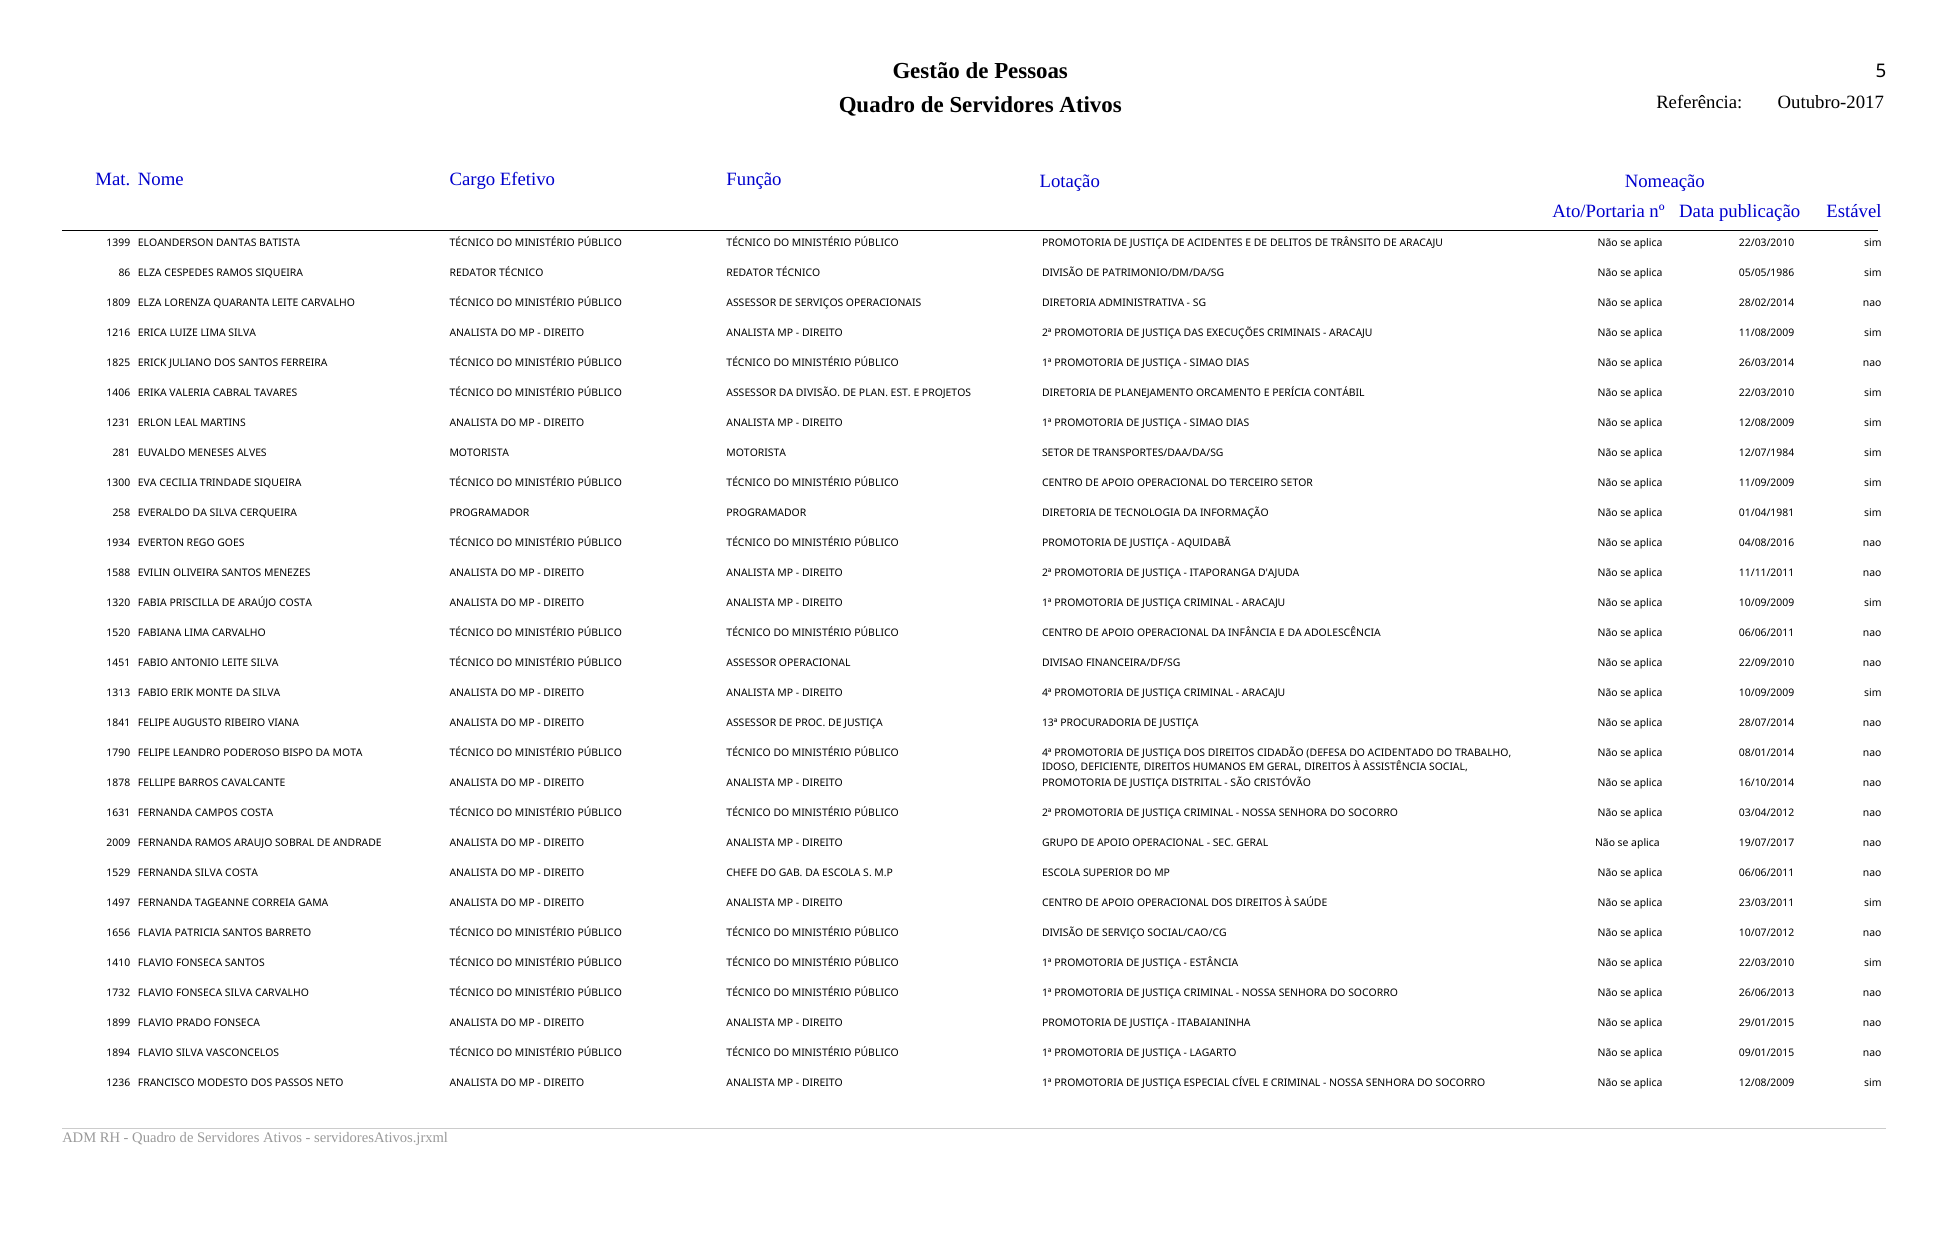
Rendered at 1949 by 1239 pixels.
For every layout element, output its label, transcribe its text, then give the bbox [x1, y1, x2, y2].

table_cell 1825 [68, 355, 130, 385]
table_cell Referência: [1656, 91, 1754, 124]
table_cell [1030, 595, 1042, 625]
table_cell [443, 835, 449, 865]
table_cell [1800, 170, 1948, 198]
table_cell [1881, 445, 1948, 475]
table_cell TÉCNICO DO MINISTÉRIO PÚBLICO [726, 955, 1030, 985]
table_cell [726, 168, 803, 199]
table_cell Não se aplica [1547, 865, 1662, 895]
table_cell [1881, 655, 1948, 685]
table_cell [0, 325, 68, 355]
table_cell 23/03/2011 [1662, 895, 1794, 925]
table_cell [1030, 265, 1042, 295]
table_cell 258 [68, 505, 130, 535]
table_cell nao [1803, 745, 1881, 775]
table_cell [1030, 925, 1042, 955]
table_cell [0, 445, 68, 475]
table_cell FELLIPE BARROS CAVALCANTE [138, 775, 443, 805]
table_cell [1881, 355, 1948, 385]
table_cell FLAVIA PATRICIA SANTOS BARRETO [138, 925, 443, 955]
table_cell [1538, 985, 1547, 1015]
table_cell [1881, 985, 1948, 1015]
table_cell CENTRO DE APOIO OPERACIONAL DO TERCEIRO SETOR [1042, 475, 1538, 505]
table_cell [443, 445, 449, 475]
table_cell Não se aplica [1547, 355, 1662, 385]
table_cell [1538, 355, 1547, 385]
table_cell Não se aplica [1547, 445, 1662, 475]
table_cell [0, 475, 68, 505]
table_cell [1538, 295, 1547, 325]
table_cell [1538, 505, 1547, 535]
table_cell TÉCNICO DO MINISTÉRIO PÚBLICO [726, 745, 1030, 775]
table_cell sim [1803, 265, 1881, 295]
table_cell 12/07/1984 [1662, 445, 1794, 475]
table_cell FERNANDA CAMPOS COSTA [138, 805, 443, 835]
table_cell [443, 625, 449, 655]
table_cell [443, 775, 449, 805]
table_cell [130, 1075, 138, 1105]
table_cell [130, 385, 138, 415]
table_cell 16/10/2014 [1662, 775, 1794, 805]
table_cell ANALISTA MP - DIREITO [726, 325, 1030, 355]
table_cell [1881, 835, 1948, 865]
table_cell Não se aplica [1547, 1015, 1662, 1045]
table_cell TÉCNICO DO MINISTÉRIO PÚBLICO [726, 925, 1030, 955]
table_cell nao [1803, 985, 1881, 1015]
table_cell FABIA PRISCILLA DE ARAÚJO COSTA [138, 595, 443, 625]
table_cell 1ª PROMOTORIA DE JUSTIÇA - SIMAO DIAS [1042, 415, 1538, 445]
table_cell nao [1803, 805, 1881, 835]
table_cell [443, 1075, 449, 1105]
table_cell [1881, 685, 1948, 715]
table_cell 2ª PROMOTORIA DE JUSTIÇA DAS EXECUÇÕES CRIMINAIS - ARACAJU [1042, 325, 1538, 355]
table_cell [1030, 715, 1042, 745]
table_cell nao [1803, 355, 1881, 385]
table_cell sim [1803, 325, 1881, 355]
table_cell 29/01/2015 [1662, 1015, 1794, 1045]
table_cell 1497 [68, 895, 130, 925]
table_cell EVA CECILIA TRINDADE SIQUEIRA [138, 475, 443, 505]
table_cell ANALISTA DO MP - DIREITO [449, 325, 723, 355]
table_cell [138, 168, 203, 199]
table_cell Ato/Portaria nº [1529, 200, 1664, 229]
table_cell DIVISAO FINANCEIRA/DF/SG [1042, 655, 1538, 685]
table_cell 05/05/1986 [1662, 265, 1794, 295]
table_cell TÉCNICO DO MINISTÉRIO PÚBLICO [449, 625, 723, 655]
table_cell [1030, 1015, 1042, 1045]
table_cell TÉCNICO DO MINISTÉRIO PÚBLICO [449, 535, 723, 565]
table_cell 22/03/2010 [1662, 385, 1794, 415]
table_cell FABIANA LIMA CARVALHO [138, 625, 443, 655]
table_cell [1538, 475, 1547, 505]
table_cell [1196, 170, 1529, 198]
table_cell Nomeação [1529, 170, 1800, 199]
table_cell nao [1803, 1045, 1881, 1075]
table_cell [1538, 745, 1547, 775]
table_cell nao [1803, 775, 1881, 805]
table_cell Não se aplica [1547, 625, 1662, 655]
table_cell [0, 895, 68, 925]
table_cell [130, 235, 138, 265]
table_cell [0, 355, 68, 385]
table_cell Não se aplica [1547, 805, 1662, 835]
table_cell Não se aplica [1547, 685, 1662, 715]
table_cell [1030, 865, 1042, 895]
table_cell sim [1803, 235, 1881, 265]
table_cell ANALISTA DO MP - DIREITO [449, 835, 723, 865]
table_cell Não se aplica [1547, 295, 1662, 325]
table_cell [0, 715, 68, 745]
table_cell TÉCNICO DO MINISTÉRIO PÚBLICO [449, 1045, 723, 1075]
table_cell [1881, 295, 1948, 325]
table_cell GRUPO DE APOIO OPERACIONAL - SEC. GERAL [1042, 835, 1538, 865]
table_cell sim [1803, 505, 1881, 535]
table_cell [1030, 385, 1042, 415]
table_cell Estável [1803, 200, 1881, 229]
table_cell [0, 985, 68, 1015]
table_cell [1538, 565, 1547, 595]
table_cell [443, 415, 449, 445]
table_cell [1523, 91, 1656, 124]
table_cell nao [1803, 835, 1881, 865]
table_cell [1794, 895, 1803, 925]
table_cell ELOANDERSON DANTAS BATISTA [138, 235, 443, 265]
table_cell [1881, 595, 1948, 625]
table_cell Quadro de Servidores Ativos [437, 91, 1523, 124]
table_cell 1410 [68, 955, 130, 985]
table_cell [1538, 865, 1547, 895]
table_cell TÉCNICO DO MINISTÉRIO PÚBLICO [449, 355, 723, 385]
table_cell 22/03/2010 [1662, 235, 1794, 265]
table_cell PROMOTORIA DE JUSTIÇA - AQUIDABÃ [1042, 535, 1538, 565]
table_cell 1878 [68, 775, 130, 805]
table_cell [1886, 1128, 1948, 1152]
table_cell [130, 715, 138, 745]
table_cell [1030, 835, 1042, 865]
table_header Função [726, 168, 803, 198]
table_cell 2ª PROMOTORIA DE JUSTIÇA - ITAPORANGA D'AJUDA [1042, 565, 1538, 595]
table_cell [0, 1128, 62, 1152]
table_cell [1794, 745, 1803, 775]
table_cell Gestão de Pessoas [437, 57, 1523, 85]
table_cell [443, 535, 449, 565]
table_cell [443, 985, 449, 1015]
table_cell ANALISTA MP - DIREITO [726, 685, 1030, 715]
table_cell Não se aplica [1547, 1045, 1662, 1075]
table_cell [1794, 955, 1803, 985]
table_cell ANALISTA DO MP - DIREITO [449, 865, 723, 895]
table_cell [130, 265, 138, 295]
table_cell 1300 [68, 475, 130, 505]
table_cell ADM RH - Quadro de Servidores Ativos - servidoresAtivos.jrxml [62, 1129, 1886, 1152]
table_cell [1030, 805, 1042, 835]
table_cell [1538, 715, 1547, 745]
table_cell 09/01/2015 [1662, 1045, 1794, 1075]
table_cell Lotação [1039, 170, 1196, 199]
table_cell [0, 565, 68, 595]
table_cell ASSESSOR DE SERVIÇOS OPERACIONAIS [726, 295, 1030, 325]
table_cell [443, 265, 449, 295]
table_cell [0, 865, 68, 895]
table_cell [1794, 1015, 1803, 1045]
table_cell [1881, 745, 1948, 775]
table_cell 1588 [68, 565, 130, 595]
table_cell TÉCNICO DO MINISTÉRIO PÚBLICO [449, 925, 723, 955]
table_cell ERIKA VALERIA CABRAL TAVARES [138, 385, 443, 415]
table_cell [1881, 1075, 1948, 1105]
table_cell [1538, 415, 1547, 445]
table_cell MOTORISTA [726, 445, 1030, 475]
table_cell Não se aplica [1547, 595, 1662, 625]
table_cell ANALISTA MP - DIREITO [726, 1015, 1030, 1045]
table_cell [130, 1015, 138, 1045]
table_cell FERNANDA RAMOS ARAUJO SOBRAL DE ANDRADE [138, 835, 443, 865]
table_cell [1538, 655, 1547, 685]
table_cell 22/03/2010 [1662, 955, 1794, 985]
table_cell ANALISTA MP - DIREITO [726, 415, 1030, 445]
table_cell Não se aplica [1547, 745, 1662, 775]
table_cell FABIO ERIK MONTE DA SILVA [138, 685, 443, 715]
table_cell [0, 955, 68, 985]
table_cell [0, 57, 437, 84]
table_cell [0, 625, 68, 655]
table_cell nao [1803, 625, 1881, 655]
table_cell DIRETORIA ADMINISTRATIVA - SG [1042, 295, 1538, 325]
table_cell 1529 [68, 865, 130, 895]
table_cell Não se aplica [1547, 835, 1662, 865]
table_cell [130, 685, 138, 715]
table_cell [1794, 835, 1803, 865]
table_cell [0, 170, 68, 198]
table_cell [1030, 415, 1042, 445]
table_cell [803, 170, 1039, 198]
table_cell ANALISTA MP - DIREITO [726, 775, 1030, 805]
table_cell EVERTON REGO GOES [138, 535, 443, 565]
table_cell [1794, 235, 1803, 265]
table_cell [0, 505, 68, 535]
table_cell [0, 265, 68, 295]
table_cell sim [1803, 1075, 1881, 1105]
table_cell 4ª PROMOTORIA DE JUSTIÇA CRIMINAL - ARACAJU [1042, 685, 1538, 715]
table_cell Não se aplica [1547, 415, 1662, 445]
table_cell [1881, 265, 1948, 295]
table_cell ANALISTA DO MP - DIREITO [449, 415, 723, 445]
table_cell 1320 [68, 595, 130, 625]
table_cell FABIO ANTONIO LEITE SILVA [138, 655, 443, 685]
table_cell 13ª PROCURADORIA DE JUSTIÇA [1042, 715, 1538, 745]
table_cell [0, 745, 68, 775]
table_cell [1538, 1045, 1547, 1075]
table_cell [130, 985, 138, 1015]
table_cell [1794, 445, 1803, 475]
table_cell [0, 85, 1948, 91]
table_cell 4ª PROMOTORIA DE JUSTIÇA DOS DIREITOS CIDADÃO (DEFESA DO ACIDENTADO DO TRABALHO, IDOSO, DEFICIENTE, DIREITOS HUMANOS EM GERAL, DIREITOS À ASSISTÊNCIA SOCIAL, [1042, 745, 1538, 775]
table_cell [0, 685, 68, 715]
table_cell 28/07/2014 [1662, 715, 1794, 745]
table_cell [1794, 805, 1803, 835]
table_cell [1794, 655, 1803, 685]
table_cell 1ª PROMOTORIA DE JUSTIÇA CRIMINAL - NOSSA SENHORA DO SOCORRO [1042, 985, 1538, 1015]
table_cell [1881, 200, 1948, 229]
table_cell [1538, 925, 1547, 955]
table_cell ANALISTA MP - DIREITO [726, 1075, 1030, 1105]
table_cell 11/09/2009 [1662, 475, 1794, 505]
table_cell [1538, 805, 1547, 835]
table_cell FELIPE AUGUSTO RIBEIRO VIANA [138, 715, 443, 745]
table_cell 10/09/2009 [1662, 685, 1794, 715]
table_cell ANALISTA DO MP - DIREITO [449, 895, 723, 925]
table_cell ANALISTA MP - DIREITO [726, 565, 1030, 595]
table_cell Não se aplica [1547, 655, 1662, 685]
table_cell [1794, 415, 1803, 445]
table_cell [130, 865, 138, 895]
table_cell 01/04/1981 [1662, 505, 1794, 535]
table_cell [1030, 685, 1042, 715]
table_cell [1794, 565, 1803, 595]
table_cell FLAVIO PRADO FONSECA [138, 1015, 443, 1045]
table_cell TÉCNICO DO MINISTÉRIO PÚBLICO [449, 295, 723, 325]
table_cell [1794, 985, 1803, 1015]
table_cell [1881, 955, 1948, 985]
table_cell Não se aplica [1547, 565, 1662, 595]
table_cell sim [1803, 415, 1881, 445]
table_cell Não se aplica [1547, 715, 1662, 745]
table_cell ANALISTA MP - DIREITO [726, 595, 1030, 625]
table_cell 26/03/2014 [1662, 355, 1794, 385]
table_cell 26/06/2013 [1662, 985, 1794, 1015]
table_cell 04/08/2016 [1662, 535, 1794, 565]
table_cell [443, 925, 449, 955]
table_cell [0, 385, 68, 415]
table_cell ANALISTA DO MP - DIREITO [449, 595, 723, 625]
table_cell TÉCNICO DO MINISTÉRIO PÚBLICO [726, 985, 1030, 1015]
table_cell [1538, 775, 1547, 805]
table_cell [1523, 57, 1731, 84]
table_header Mat. [68, 168, 130, 198]
table_cell 1216 [68, 325, 130, 355]
table_cell FRANCISCO MODESTO DOS PASSOS NETO [138, 1075, 443, 1105]
table_cell [443, 235, 449, 265]
table_cell [443, 385, 449, 415]
table_cell 06/06/2011 [1662, 625, 1794, 655]
table_cell [1030, 295, 1042, 325]
table_cell [1794, 295, 1803, 325]
table_cell [130, 745, 138, 775]
table_cell FERNANDA SILVA COSTA [138, 865, 443, 895]
table_cell [0, 805, 68, 835]
table_cell [0, 415, 68, 445]
table_cell [1030, 445, 1042, 475]
table_cell [1538, 1075, 1547, 1105]
table_cell 1894 [68, 1045, 130, 1075]
table_cell [0, 1045, 68, 1075]
table_cell ASSESSOR DE PROC. DE JUSTIÇA [726, 715, 1030, 745]
table_cell 12/08/2009 [1662, 1075, 1794, 1105]
table_cell FELIPE LEANDRO PODEROSO BISPO DA MOTA [138, 745, 443, 775]
table_cell 1732 [68, 985, 130, 1015]
table_cell 1451 [68, 655, 130, 685]
table_cell REDATOR TÉCNICO [726, 265, 1030, 295]
table_cell 5 [1731, 57, 1886, 84]
table_cell [443, 475, 449, 505]
table_cell [1794, 265, 1803, 295]
table_cell TÉCNICO DO MINISTÉRIO PÚBLICO [726, 535, 1030, 565]
table_cell [68, 168, 130, 199]
table_cell 1809 [68, 295, 130, 325]
table_cell TÉCNICO DO MINISTÉRIO PÚBLICO [726, 475, 1030, 505]
table_cell EUVALDO MENESES ALVES [138, 445, 443, 475]
table_cell [1030, 985, 1042, 1015]
table_cell [130, 565, 138, 595]
table_cell [130, 955, 138, 985]
table_cell [1794, 685, 1803, 715]
table_cell DIRETORIA DE TECNOLOGIA DA INFORMAÇÃO [1042, 505, 1538, 535]
table_cell 12/08/2009 [1662, 415, 1794, 445]
table_cell ASSESSOR DA DIVISÃO. DE PLAN. EST. E PROJETOS [726, 385, 1030, 415]
table_cell [203, 170, 449, 198]
table_cell nao [1803, 655, 1881, 685]
table_cell [443, 865, 449, 895]
table_cell nao [1803, 865, 1881, 895]
table_cell Não se aplica [1547, 265, 1662, 295]
table_cell [0, 1075, 68, 1105]
table_cell nao [1803, 1015, 1881, 1045]
table_cell ASSESSOR OPERACIONAL [726, 655, 1030, 685]
table_cell [1529, 168, 1800, 199]
table_cell [1538, 595, 1547, 625]
table_cell TÉCNICO DO MINISTÉRIO PÚBLICO [726, 805, 1030, 835]
table_cell PROMOTORIA DE JUSTIÇA DE ACIDENTES E DE DELITOS DE TRÂNSITO DE ARACAJU [1042, 235, 1538, 265]
table_cell [130, 895, 138, 925]
table_cell [1886, 57, 1948, 84]
table_cell [1030, 535, 1042, 565]
table_cell TÉCNICO DO MINISTÉRIO PÚBLICO [449, 745, 723, 775]
table_header Nome [138, 168, 203, 198]
table_cell [130, 535, 138, 565]
table_cell ANALISTA MP - DIREITO [726, 835, 1030, 865]
table_cell Não se aplica [1547, 895, 1662, 925]
table_cell [0, 835, 68, 865]
table_cell EVERALDO DA SILVA CERQUEIRA [138, 505, 443, 535]
table_cell Outubro-2017 [1756, 91, 1884, 124]
table_cell 1631 [68, 805, 130, 835]
table_cell [1794, 355, 1803, 385]
table_cell ERICK JULIANO DOS SANTOS FERREIRA [138, 355, 443, 385]
table_cell [443, 565, 449, 595]
table_cell [1030, 745, 1042, 775]
table_cell 22/09/2010 [1662, 655, 1794, 685]
table_cell [1538, 535, 1547, 565]
table_cell Não se aplica [1547, 325, 1662, 355]
table_cell nao [1803, 535, 1881, 565]
table_cell ANALISTA DO MP - DIREITO [449, 685, 723, 715]
table_header Cargo Efetivo [449, 168, 684, 198]
table_cell [130, 355, 138, 385]
table_cell ANALISTA DO MP - DIREITO [449, 1075, 723, 1105]
table_cell [443, 655, 449, 685]
table_cell 2009 [68, 835, 130, 865]
table_cell [1030, 775, 1042, 805]
table_cell sim [1803, 685, 1881, 715]
table_cell 1520 [68, 625, 130, 655]
table_cell CENTRO DE APOIO OPERACIONAL DOS DIREITOS À SAÚDE [1042, 895, 1538, 925]
table_cell 1ª PROMOTORIA DE JUSTIÇA ESPECIAL CÍVEL E CRIMINAL - NOSSA SENHORA DO SOCORRO [1042, 1075, 1538, 1105]
table_cell [1794, 775, 1803, 805]
table_cell [1794, 925, 1803, 955]
table_cell [130, 325, 138, 355]
table_cell [130, 1045, 138, 1075]
table_cell [1881, 805, 1948, 835]
table_cell 1899 [68, 1015, 130, 1045]
table_cell [443, 295, 449, 325]
table_cell 1236 [68, 1075, 130, 1105]
table_cell TÉCNICO DO MINISTÉRIO PÚBLICO [449, 805, 723, 835]
table_cell [1881, 895, 1948, 925]
table_cell 19/07/2017 [1662, 835, 1794, 865]
table_cell [684, 170, 726, 198]
table_cell [1030, 475, 1042, 505]
table_cell 1841 [68, 715, 130, 745]
table_cell sim [1803, 595, 1881, 625]
table_cell Não se aplica [1547, 925, 1662, 955]
table_cell nao [1803, 295, 1881, 325]
table_cell Não se aplica [1547, 385, 1662, 415]
table_cell 86 [68, 265, 130, 295]
table_cell ANALISTA DO MP - DIREITO [449, 565, 723, 595]
table_cell 06/06/2011 [1662, 865, 1794, 895]
table_cell [1538, 625, 1547, 655]
table_cell [130, 505, 138, 535]
table_cell 10/07/2012 [1662, 925, 1794, 955]
table_cell [1794, 475, 1803, 505]
table_cell TÉCNICO DO MINISTÉRIO PÚBLICO [449, 985, 723, 1015]
table_cell [1030, 955, 1042, 985]
table_cell Não se aplica [1547, 505, 1662, 535]
table_cell 1ª PROMOTORIA DE JUSTIÇA - ESTÂNCIA [1042, 955, 1538, 985]
table_cell [1794, 535, 1803, 565]
table_cell [443, 685, 449, 715]
table_cell TÉCNICO DO MINISTÉRIO PÚBLICO [449, 235, 723, 265]
table_cell [1538, 385, 1547, 415]
table_cell [1794, 1045, 1803, 1075]
table_cell ESCOLA SUPERIOR DO MP [1042, 865, 1538, 895]
table_cell [130, 445, 138, 475]
table_cell PROMOTORIA DE JUSTIÇA - ITABAIANINHA [1042, 1015, 1538, 1045]
table_cell [0, 775, 68, 805]
table_cell nao [1803, 715, 1881, 745]
table_cell [130, 925, 138, 955]
table_cell [130, 625, 138, 655]
table_cell Não se aplica [1547, 235, 1662, 265]
table_cell sim [1803, 895, 1881, 925]
table_cell [1881, 625, 1948, 655]
table_cell [130, 295, 138, 325]
table_cell [1538, 235, 1547, 265]
table_cell [443, 805, 449, 835]
table_cell [1039, 168, 1196, 199]
table_cell [443, 715, 449, 745]
table_cell [0, 91, 437, 124]
table_cell [449, 168, 684, 199]
table_cell [0, 535, 68, 565]
table_cell 1399 [68, 235, 130, 265]
table_cell TÉCNICO DO MINISTÉRIO PÚBLICO [449, 475, 723, 505]
table_cell [1881, 535, 1948, 565]
table_cell ANALISTA MP - DIREITO [726, 895, 1030, 925]
table_cell sim [1803, 445, 1881, 475]
table_cell [443, 505, 449, 535]
table_cell 1406 [68, 385, 130, 415]
table_cell [1538, 955, 1547, 985]
table_cell 1934 [68, 535, 130, 565]
table_cell [130, 475, 138, 505]
table_cell [1538, 685, 1547, 715]
table_cell MOTORISTA [449, 445, 723, 475]
table_cell [130, 170, 138, 198]
table_cell [1794, 595, 1803, 625]
table_cell TÉCNICO DO MINISTÉRIO PÚBLICO [449, 385, 723, 415]
table_cell PROGRAMADOR [726, 505, 1030, 535]
table_cell ANALISTA DO MP - DIREITO [449, 775, 723, 805]
table_cell ELZA CESPEDES RAMOS SIQUEIRA [138, 265, 443, 295]
table_cell EVILIN OLIVEIRA SANTOS MENEZES [138, 565, 443, 595]
table_cell [1030, 1045, 1042, 1075]
table_cell 10/09/2009 [1662, 595, 1794, 625]
table_cell nao [1803, 925, 1881, 955]
table_cell 1313 [68, 685, 130, 715]
table_cell [1884, 91, 1948, 124]
table_cell [1881, 415, 1948, 445]
table_cell [1538, 895, 1547, 925]
table_cell PROMOTORIA DE JUSTIÇA DISTRITAL - SÃO CRISTÓVÃO [1042, 775, 1538, 805]
table_cell Não se aplica [1547, 1075, 1662, 1105]
table_cell [0, 200, 1529, 229]
table_cell 281 [68, 445, 130, 475]
table_cell 1231 [68, 415, 130, 445]
table_cell Não se aplica [1547, 475, 1662, 505]
table_cell [1030, 565, 1042, 595]
table_cell [130, 835, 138, 865]
table_cell TÉCNICO DO MINISTÉRIO PÚBLICO [726, 235, 1030, 265]
table_cell [0, 125, 1948, 168]
table_cell [1538, 1015, 1547, 1045]
table_cell [1881, 505, 1948, 535]
table_cell 1656 [68, 925, 130, 955]
table_cell [130, 595, 138, 625]
table_cell [1881, 325, 1948, 355]
table_cell 1ª PROMOTORIA DE JUSTIÇA CRIMINAL - ARACAJU [1042, 595, 1538, 625]
table_cell FLAVIO FONSECA SANTOS [138, 955, 443, 985]
table_cell [1030, 625, 1042, 655]
table_cell [1881, 565, 1948, 595]
table_cell [0, 595, 68, 625]
table_cell nao [1803, 565, 1881, 595]
table_cell 08/01/2014 [1662, 745, 1794, 775]
table_cell DIVISÃO DE PATRIMONIO/DM/DA/SG [1042, 265, 1538, 295]
table_cell [0, 1015, 68, 1045]
table_cell [1030, 235, 1042, 265]
table_cell [1794, 715, 1803, 745]
table_cell [130, 415, 138, 445]
table_cell [443, 895, 449, 925]
table_cell DIRETORIA DE PLANEJAMENTO ORCAMENTO E PERÍCIA CONTÁBIL [1042, 385, 1538, 415]
table_cell DIVISÃO DE SERVIÇO SOCIAL/CAO/CG [1042, 925, 1538, 955]
table_cell Não se aplica [1547, 535, 1662, 565]
table_cell [443, 1015, 449, 1045]
table_cell PROGRAMADOR [449, 505, 723, 535]
table_cell 1ª PROMOTORIA DE JUSTIÇA - LAGARTO [1042, 1045, 1538, 1075]
table_cell [443, 325, 449, 355]
table_cell sim [1803, 475, 1881, 505]
table_cell 03/04/2012 [1662, 805, 1794, 835]
table_cell [1030, 325, 1042, 355]
table_cell [443, 355, 449, 385]
table_cell [1030, 355, 1042, 385]
table_cell TÉCNICO DO MINISTÉRIO PÚBLICO [449, 955, 723, 985]
table_cell [443, 745, 449, 775]
table_cell Não se aplica [1547, 955, 1662, 985]
table_cell [1881, 1045, 1948, 1075]
table_cell [1881, 865, 1948, 895]
table_cell [443, 595, 449, 625]
table_cell [1794, 325, 1803, 355]
table_cell [1538, 325, 1547, 355]
table_cell [0, 1105, 1948, 1128]
table_cell ANALISTA DO MP - DIREITO [449, 715, 723, 745]
table_cell REDATOR TÉCNICO [449, 265, 723, 295]
table_cell [1881, 235, 1948, 265]
table_cell [130, 655, 138, 685]
table_cell ANALISTA DO MP - DIREITO [449, 1015, 723, 1045]
table_cell [1030, 505, 1042, 535]
table_cell [1538, 445, 1547, 475]
table_cell 11/11/2011 [1662, 565, 1794, 595]
table_cell sim [1803, 385, 1881, 415]
table_cell TÉCNICO DO MINISTÉRIO PÚBLICO [726, 355, 1030, 385]
table_cell [1881, 1015, 1948, 1045]
table_cell Não se aplica [1547, 775, 1662, 805]
table_cell [443, 1045, 449, 1075]
table_cell CENTRO DE APOIO OPERACIONAL DA INFÂNCIA E DA ADOLESCÊNCIA [1042, 625, 1538, 655]
table_cell [1794, 385, 1803, 415]
table_cell ELZA LORENZA QUARANTA LEITE CARVALHO [138, 295, 443, 325]
table_cell SETOR DE TRANSPORTES/DAA/DA/SG [1042, 445, 1538, 475]
table_cell [443, 955, 449, 985]
table_cell Não se aplica [1547, 985, 1662, 1015]
table_cell [1794, 625, 1803, 655]
table_cell [1538, 265, 1547, 295]
table_cell TÉCNICO DO MINISTÉRIO PÚBLICO [726, 625, 1030, 655]
table_cell [1030, 895, 1042, 925]
table_cell [0, 655, 68, 685]
table_cell [130, 775, 138, 805]
table_cell TÉCNICO DO MINISTÉRIO PÚBLICO [449, 655, 723, 685]
table_cell [0, 295, 68, 325]
table_cell FERNANDA TAGEANNE CORREIA GAMA [138, 895, 443, 925]
table_header [0, 0, 1948, 57]
table_cell [1794, 505, 1803, 535]
table_cell TÉCNICO DO MINISTÉRIO PÚBLICO [726, 1045, 1030, 1075]
table_cell 11/08/2009 [1662, 325, 1794, 355]
table_cell 1ª PROMOTORIA DE JUSTIÇA - SIMAO DIAS [1042, 355, 1538, 385]
table_cell [1030, 655, 1042, 685]
table_cell [0, 925, 68, 955]
table_cell 2ª PROMOTORIA DE JUSTIÇA CRIMINAL - NOSSA SENHORA DO SOCORRO [1042, 805, 1538, 835]
table_cell 1790 [68, 745, 130, 775]
table_cell [0, 235, 68, 265]
table_cell [1881, 775, 1948, 805]
table_cell FLAVIO SILVA VASCONCELOS [138, 1045, 443, 1075]
table_cell [1881, 925, 1948, 955]
table_cell ERICA LUIZE LIMA SILVA [138, 325, 443, 355]
table_cell sim [1803, 955, 1881, 985]
table_cell ERLON LEAL MARTINS [138, 415, 443, 445]
table_cell [1538, 835, 1547, 865]
table_cell [1881, 385, 1948, 415]
table_cell [1794, 1075, 1803, 1105]
table_cell [1030, 1075, 1042, 1105]
table_cell CHEFE DO GAB. DA ESCOLA S. M.P [726, 865, 1030, 895]
table_cell Data publicação [1665, 200, 1800, 229]
table_cell [1881, 715, 1948, 745]
table_cell FLAVIO FONSECA SILVA CARVALHO [138, 985, 443, 1015]
table_cell 28/02/2014 [1662, 295, 1794, 325]
table_cell [1794, 865, 1803, 895]
table_cell [1881, 475, 1948, 505]
table_cell [130, 805, 138, 835]
